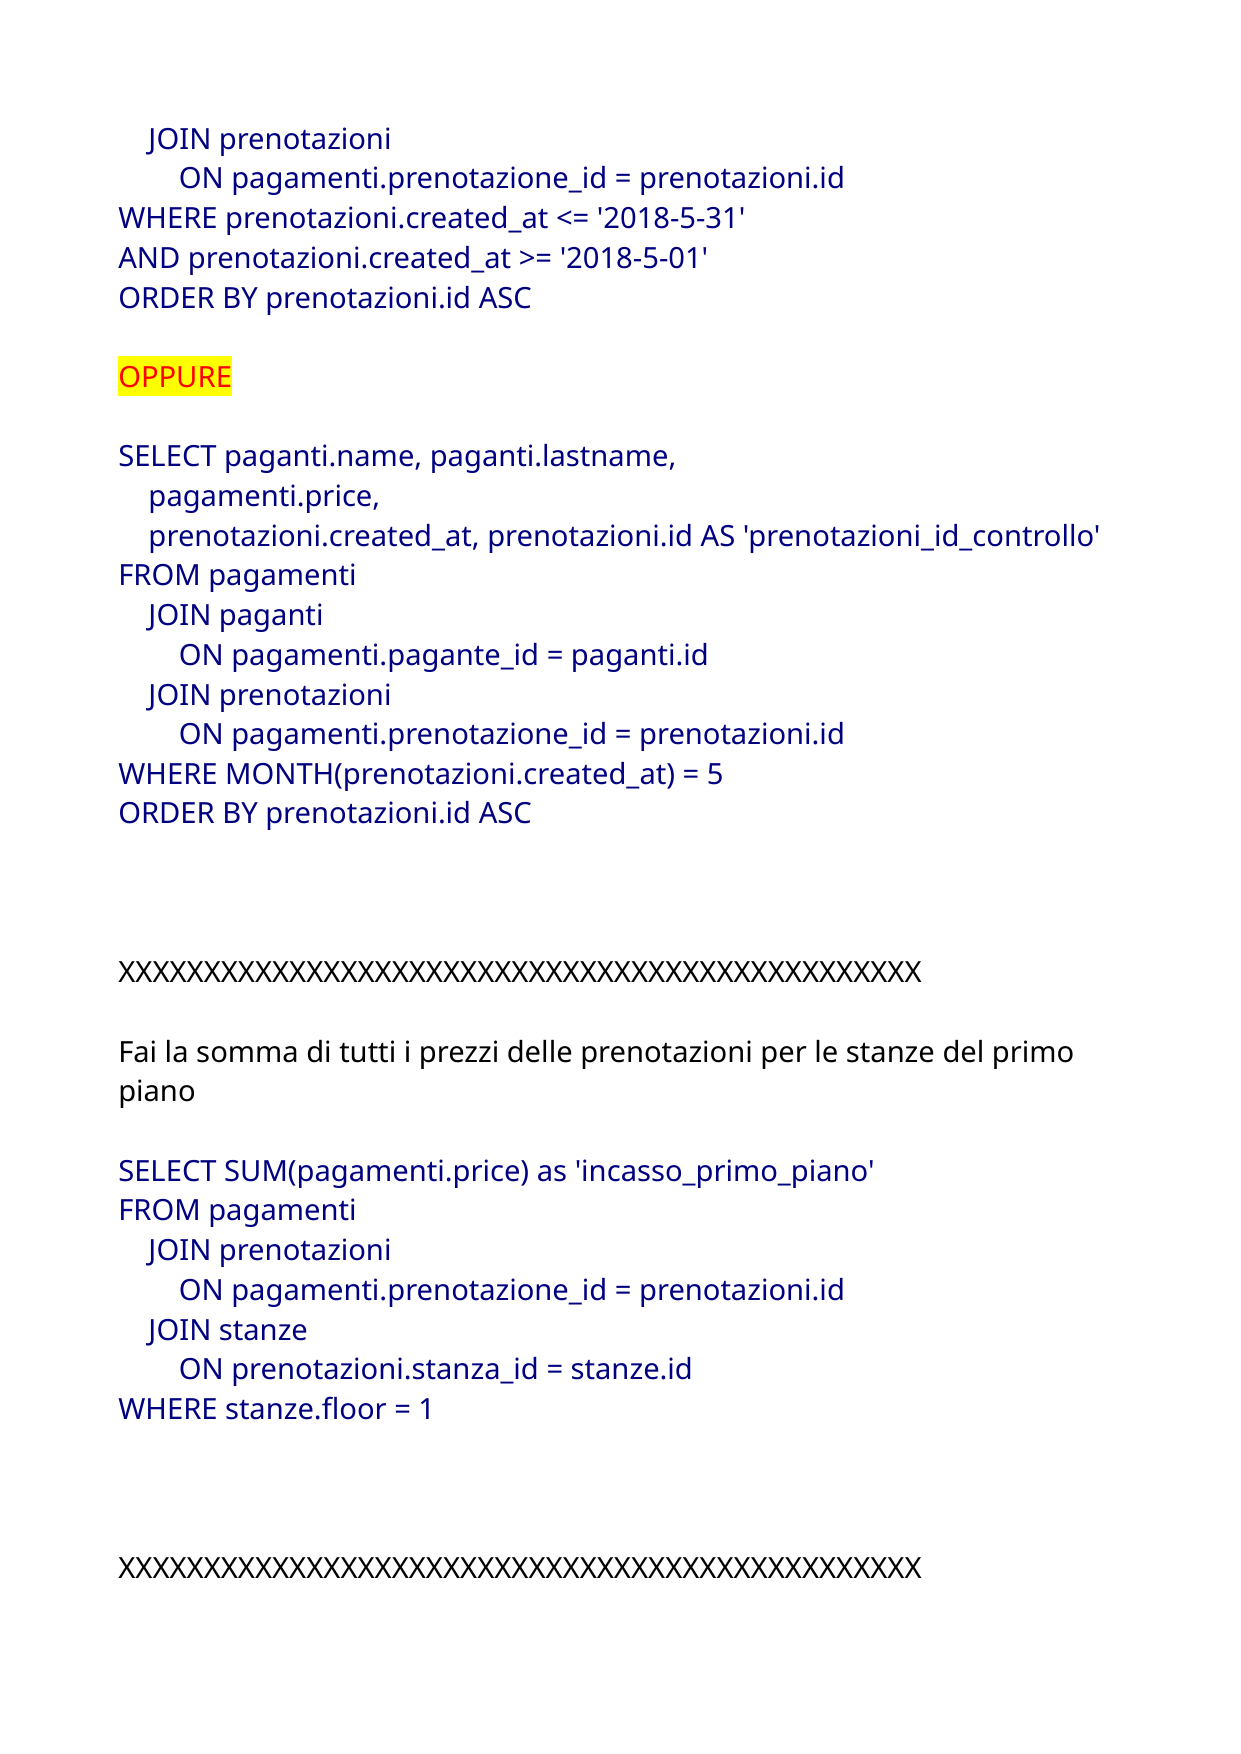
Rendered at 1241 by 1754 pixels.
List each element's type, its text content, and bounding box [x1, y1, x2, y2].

text Fai la somma di tutti i prezzi delle prenotazioni per le stanze del primo piano [118, 1031, 1122, 1110]
text XXXXXXXXXXXXXXXXXXXXXXXXXXXXXXXXXXXXXXXXXXXXXXX [118, 952, 1122, 991]
text ORDER BY prenotazioni.id ASC [118, 277, 1122, 317]
text WHERE prenotazioni.created_at <= '2018-5-31' [118, 197, 1122, 237]
text ON pagamenti.prenotazione_id = prenotazioni.id [118, 713, 1122, 753]
text JOIN stanze [118, 1309, 1122, 1348]
text XXXXXXXXXXXXXXXXXXXXXXXXXXXXXXXXXXXXXXXXXXXXXXX [118, 1547, 1122, 1587]
text FROM pagamenti [118, 555, 1122, 594]
text SELECT SUM(pagamenti.price) as 'incasso_primo_piano' [118, 1150, 1122, 1190]
text AND prenotazioni.created_at >= '2018-5-01' [118, 237, 1122, 277]
text pagamenti.price, [118, 475, 1122, 515]
text SELECT paganti.name, paganti.lastname, [118, 436, 1122, 475]
text ORDER BY prenotazioni.id ASC [118, 793, 1122, 832]
text JOIN prenotazioni [118, 1229, 1122, 1269]
text ON pagamenti.prenotazione_id = prenotazioni.id [118, 1269, 1122, 1309]
text JOIN paganti [118, 594, 1122, 634]
text OPPURE [118, 356, 1122, 396]
text ON prenotazioni.stanza_id = stanze.id [118, 1348, 1122, 1388]
text prenotazioni.created_at, prenotazioni.id AS 'prenotazioni_id_controllo' [118, 515, 1122, 555]
text FROM pagamenti [118, 1190, 1122, 1229]
text JOIN prenotazioni [118, 118, 1122, 158]
text ON pagamenti.prenotazione_id = prenotazioni.id [118, 158, 1122, 197]
text ON pagamenti.pagante_id = paganti.id [118, 634, 1122, 674]
text WHERE MONTH(prenotazioni.created_at) = 5 [118, 753, 1122, 793]
text JOIN prenotazioni [118, 674, 1122, 713]
text WHERE stanze.floor = 1 [118, 1388, 1122, 1428]
